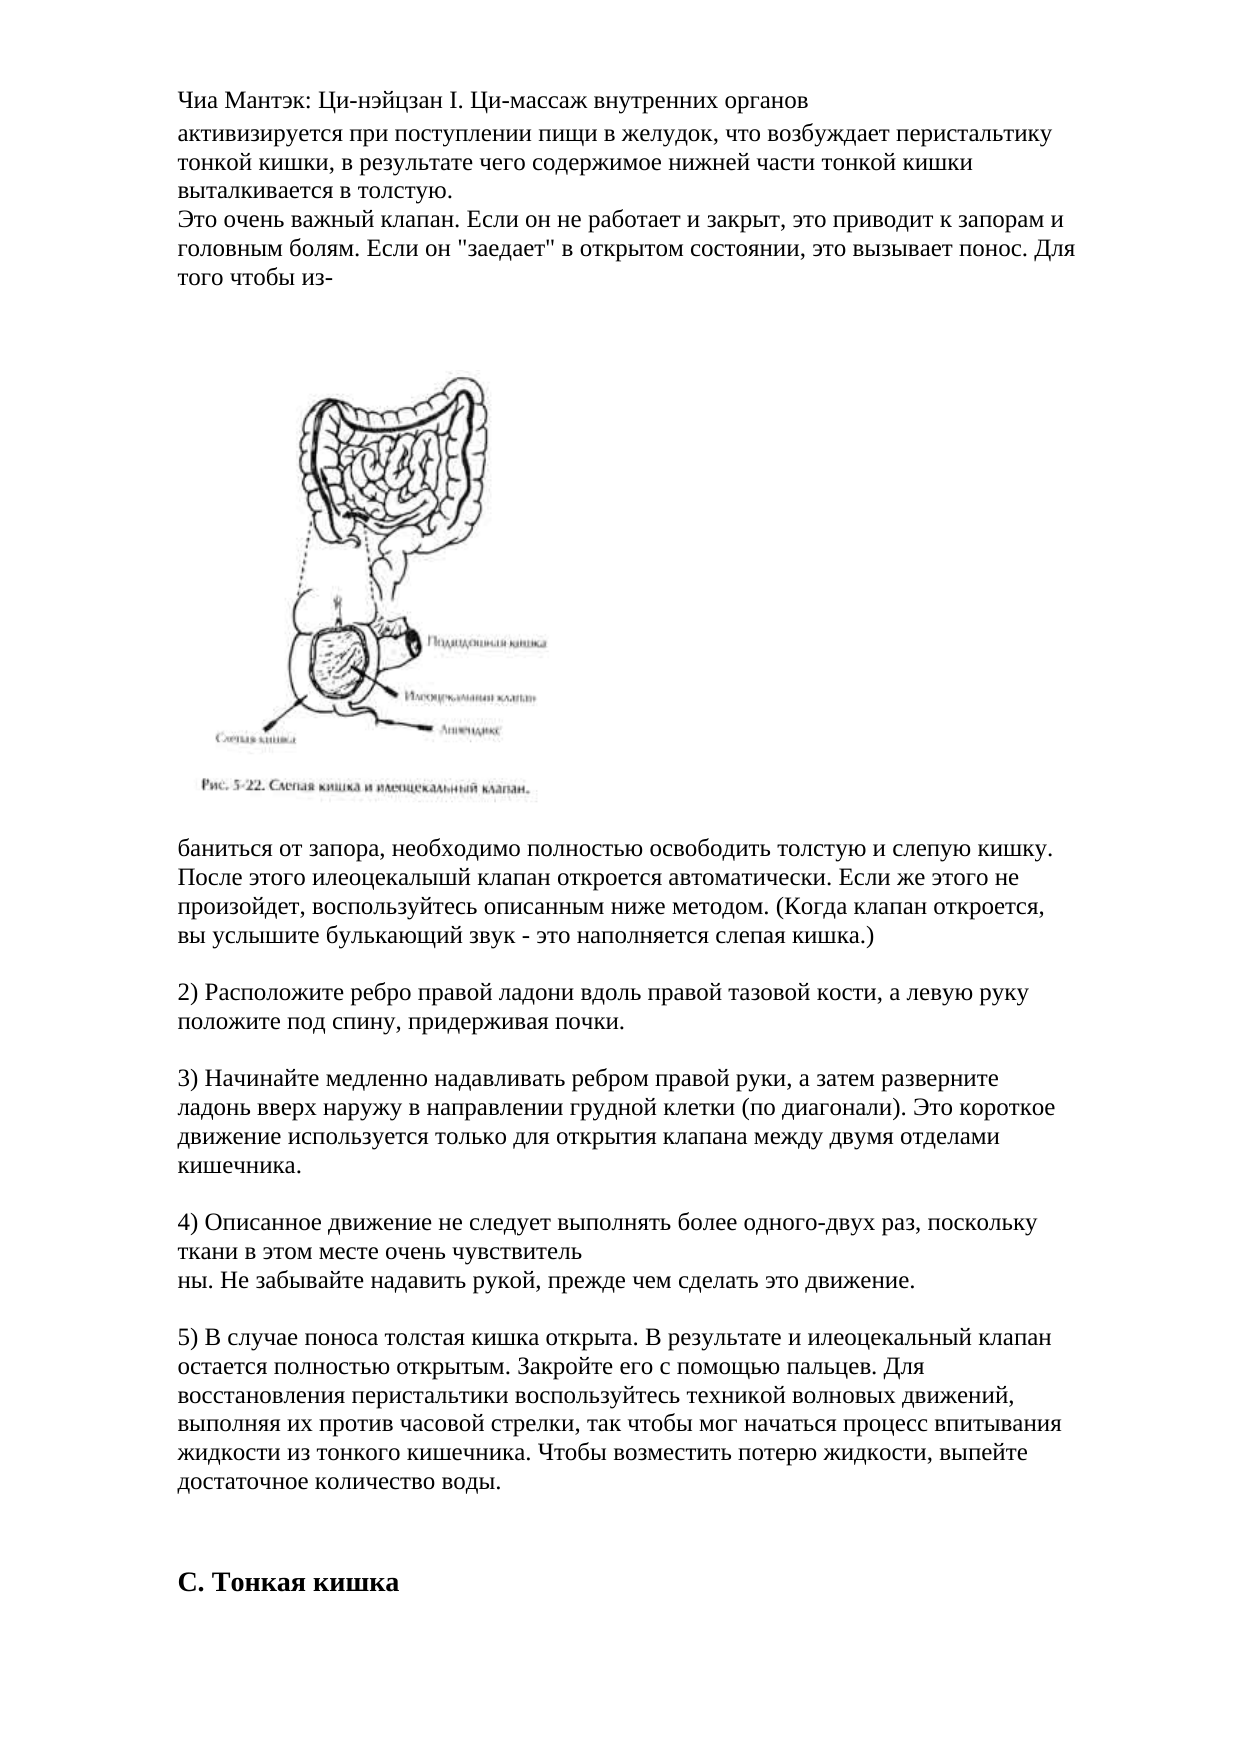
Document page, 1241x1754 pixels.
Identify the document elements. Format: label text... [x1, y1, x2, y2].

text активизируется при поступлении пищи в желудок, что возбуждает перистальтику тонкой кишки, в результате чего содержимое нижней части тонкой кишки выталкивается в толстую. Это очень важный клапан. Если он не работает и закрыт, это приводит к запорам и головным болям. Если он "заедает" в открытом состоянии, это вызывает понос. Для того чтобы из- [177, 118, 1076, 291]
text баниться от запора, необходимо полностью освободить толстую и слепую кишку. После этого илеоцекалышй клапан откроется автоматически. Если же этого не произойдет, воспользуйтесь описанным ниже методом. (Когда клапан откроется, вы услышите булькающий звук - это наполняется слепая кишка.) 2) Расположите ребро правой ладони вдоль правой тазовой кости, а левую руку положите под спину, придерживая почки. 3) Начинайте медленно надавливать ребром правой руки, а затем разверните ладонь вверх наружу в направлении грудной клетки (по диагонали). Это короткое движение используется только для открытия клапана между двумя отделами кишечника. 4) Описанное движение не следует выполнять более одного-двух раз, поскольку ткани в этом месте очень чувствитель ны. Не забывайте надавить рукой, прежде чем сделать это движение. 5) В случае поноса толстая кишка открыта. В результате и илеоцекальный клапан остается полностью открытым. Закройте его с помощью пальцев. Для восстановления перистальтики воспользуйтесь техникой волновых движений, выполняя их против часовой стрелки, так чтобы мог начаться процесс впитывания жидкости из тонкого кишечника. Чтобы возместить потерю жидкости, выпейте достаточное количество воды. [177, 833, 1076, 1495]
text С. Тонкая кишка [177, 1565, 1076, 1597]
picture [193, 370, 552, 804]
